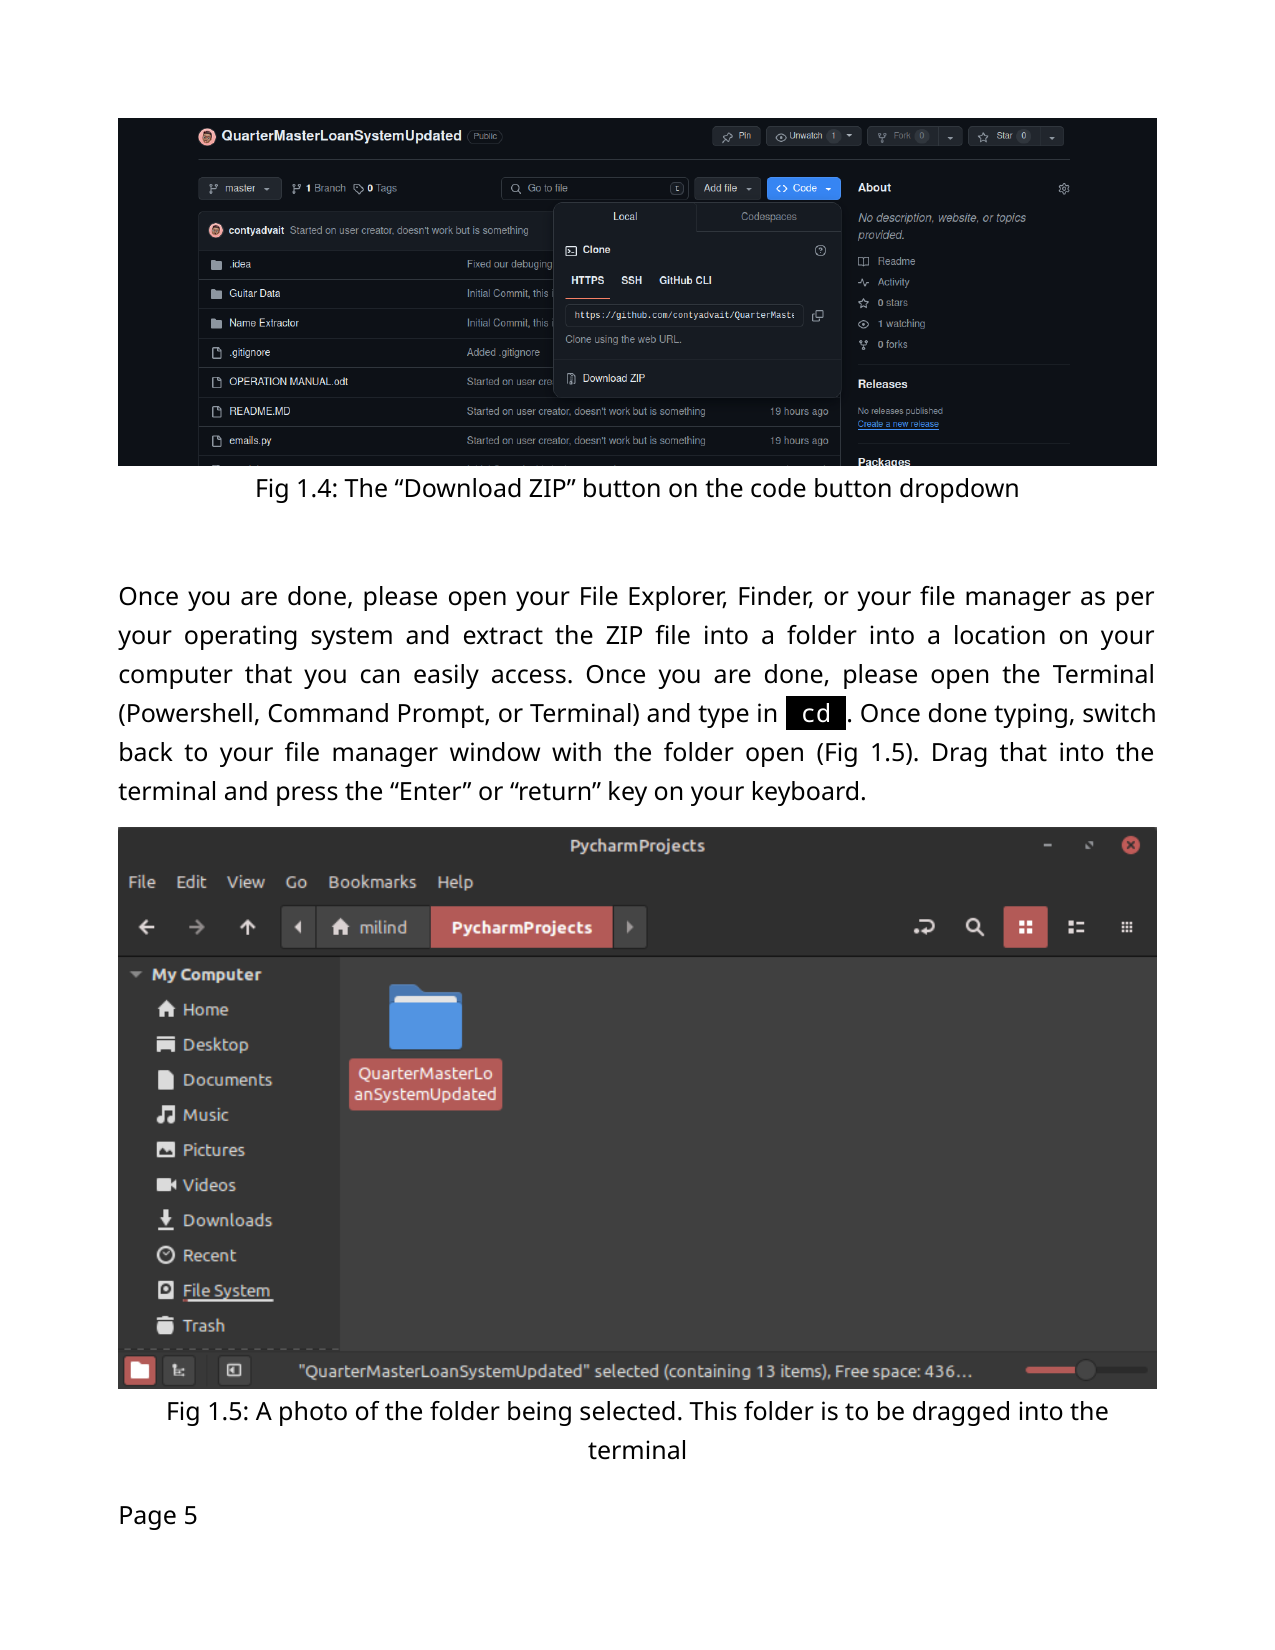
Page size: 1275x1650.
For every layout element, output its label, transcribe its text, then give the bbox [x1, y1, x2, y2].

picture [118, 827, 1157, 1389]
text Fig 1.4: The “Download ZIP” button on the code button dropdown [118, 466, 1157, 505]
picture [118, 118, 1157, 466]
text Once you are done, please open your File Explorer, Finder, or your file manager as per your operating system and extract the ZIP file into a folder into a location on your computer that you can easily access. Once you are done, please open the Terminal (Powershell, Command Prompt, or Terminal) and type in cd . Once done typing, switch back to your file manager window with the folder open (Fig 1.5). Drag that into the terminal and press the “Enter” or “return” key on your keyboard. [118, 578, 1157, 808]
text Fig 1.5: A photo of the folder being selected. This folder is to be dragged into the terminal [118, 1389, 1157, 1467]
